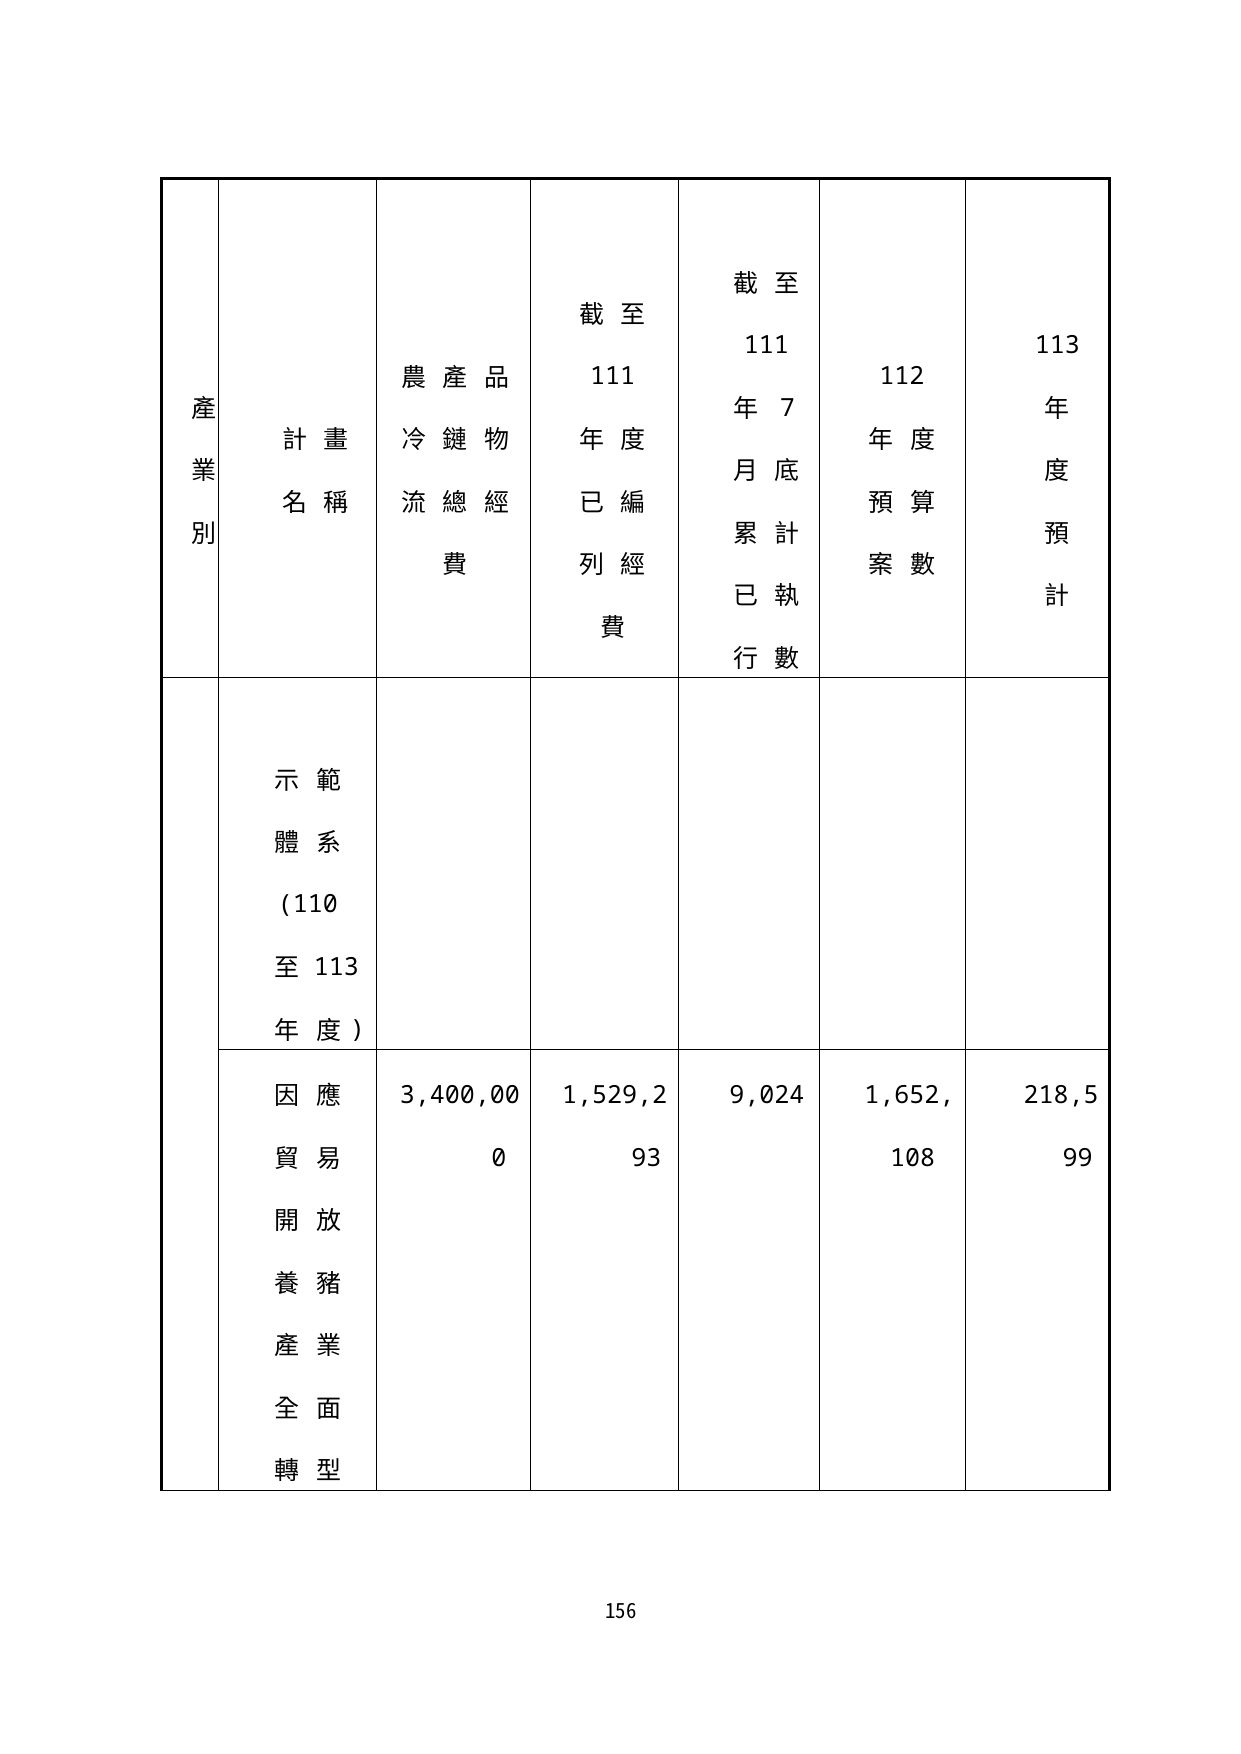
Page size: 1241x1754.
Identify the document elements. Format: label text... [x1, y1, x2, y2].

table_header 112年度預算案數 [820, 180, 965, 677]
table_cell 示範體系(110至113年度) [219, 678, 376, 1049]
table_header 產業別 [163, 180, 218, 677]
table_cell [966, 678, 1108, 1049]
table_cell [531, 678, 678, 1049]
table_cell [377, 678, 530, 1049]
table_cell 1,652,108 [820, 1050, 965, 1490]
table_header 計畫名稱 [219, 180, 376, 677]
table_cell [820, 678, 965, 1049]
table_header 農產品冷鏈物流總經費 [377, 180, 530, 677]
table_cell 1,529,293 [531, 1050, 678, 1490]
table_cell 9,024 [679, 1050, 819, 1490]
table_cell 因應貿易開放養豬產業全面轉型 [219, 1050, 376, 1490]
table_cell [163, 678, 218, 1490]
table_cell [679, 678, 819, 1049]
table_header 截至111年度已編列經費 [531, 180, 678, 677]
table_header 113年度預計 [966, 180, 1108, 677]
table_cell 218,599 [966, 1050, 1108, 1490]
table_header 截至111年7月底累計已執行數 [679, 180, 819, 677]
table_cell 3,400,000 [377, 1050, 530, 1490]
